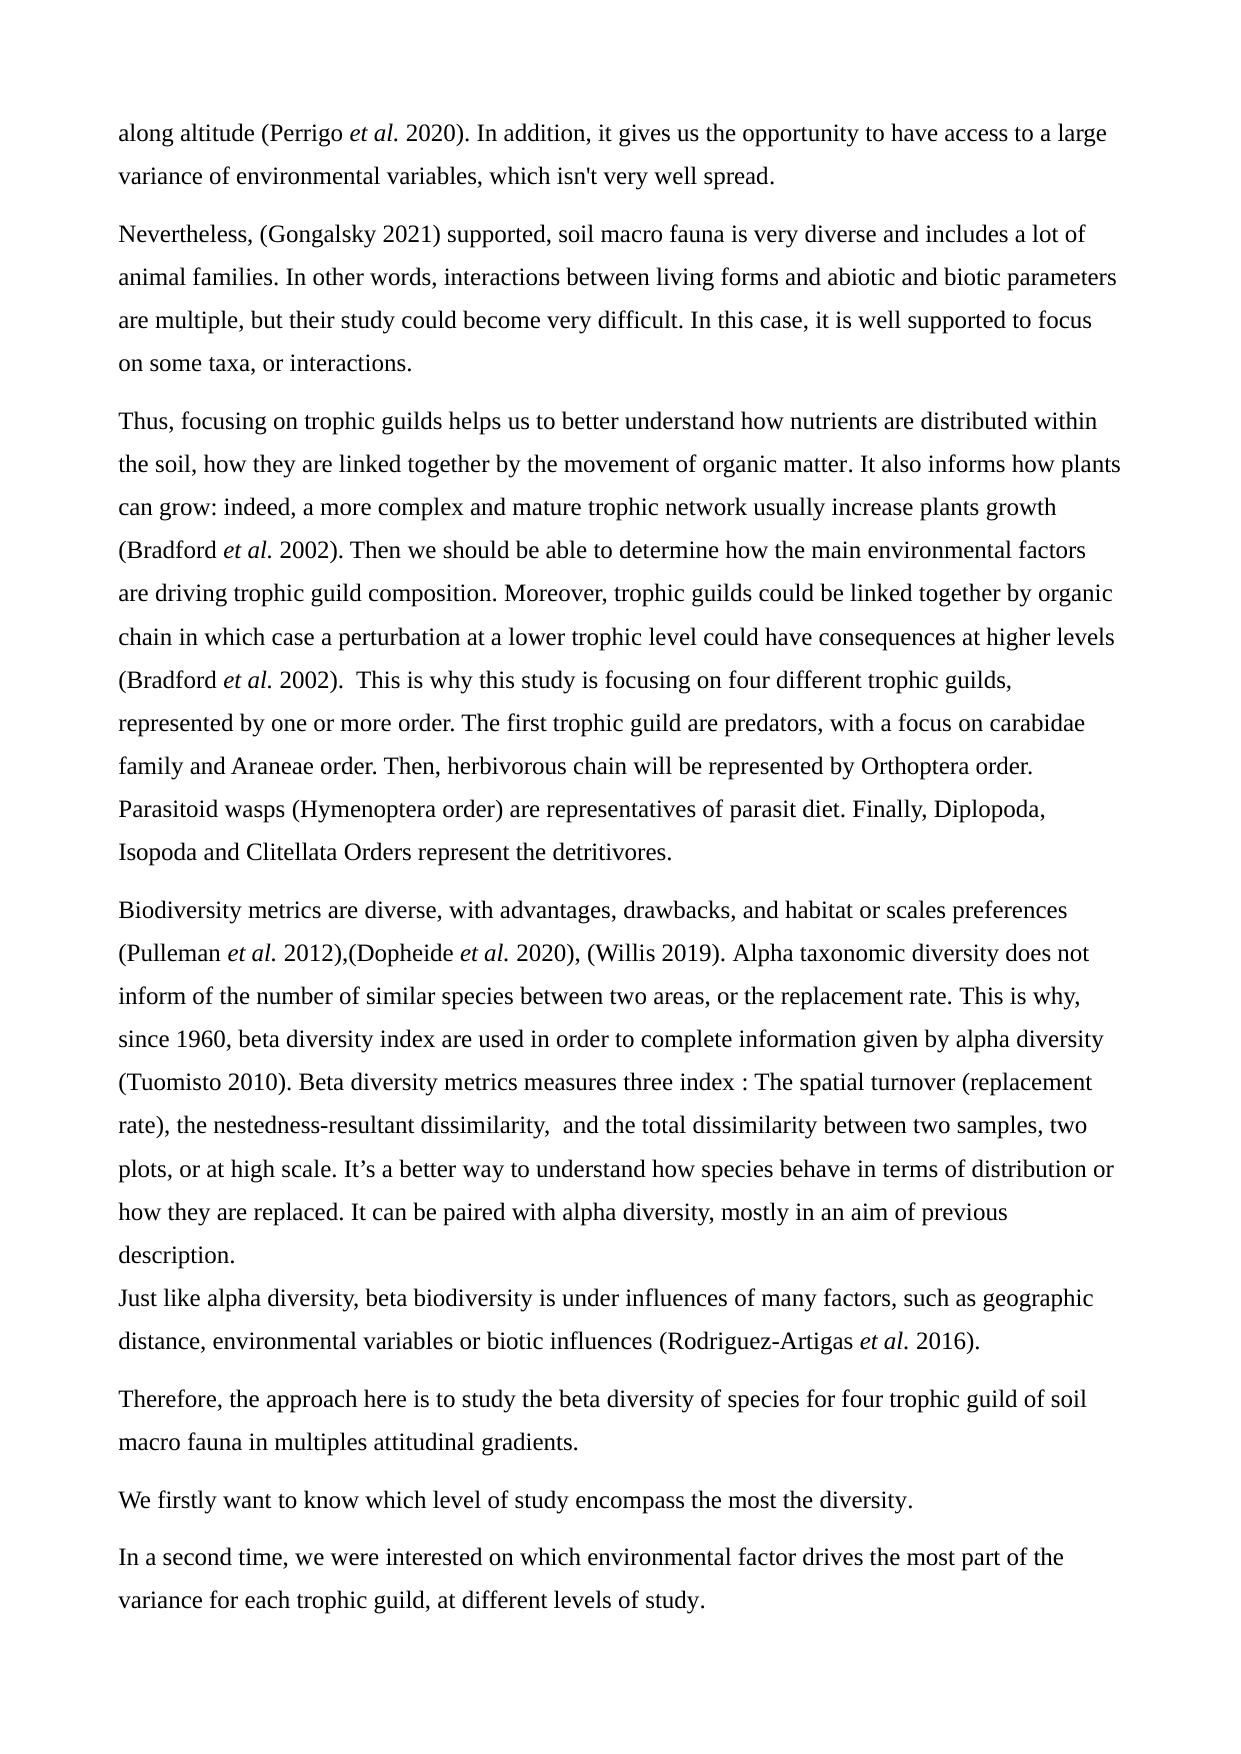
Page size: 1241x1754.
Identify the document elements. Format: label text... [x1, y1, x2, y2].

text Therefore, the approach here is to study the beta diversity of species for four trophic guild of soil macro fauna in multiples attitudinal gradients. [118, 1384, 1122, 1456]
text Biodiversity metrics are diverse, with advantages, drawbacks, and habitat or scales preferences (Pulleman et al. 2012),(Dopheide et al. 2020), (Willis 2019). Alpha taxonomic diversity does not inform of the number of similar species between two areas, or the replacement rate. This is why, since 1960, beta diversity index are used in order to complete information given by alpha diversity (Tuomisto 2010). Beta diversity metrics measures three index : The spatial turnover (replacement rate), the nestedness-resultant dissimilarity, and the total dissimilarity between two samples, two plots, or at high scale. It’s a better way to understand how species behave in terms of distribution or how they are replaced. It can be paired with alpha diversity, mostly in an aim of previous description. Just like alpha diversity, beta biodiversity is under influences of many factors, such as geographic distance, environmental variables or biotic influences (Rodriguez-Artigas et al. 2016). [118, 895, 1122, 1355]
text Thus, focusing on trophic guilds helps us to better understand how nutrients are distributed within the soil, how they are linked together by the movement of organic matter. It also informs how plants can grow: indeed, a more complex and mature trophic network usually increase plants growth (Bradford et al. 2002). Then we should be able to determine how the main environmental factors are driving trophic guild composition. Moreover, trophic guilds could be linked together by organic chain in which case a perturbation at a lower trophic level could have consequences at higher levels (Bradford et al. 2002). This is why this study is focusing on four different trophic guilds, represented by one or more order. The first trophic guild are predators, with a focus on carabidae family and Araneae order. Then, herbivorous chain will be represented by Orthoptera order. Parasitoid wasps (Hymenoptera order) are representatives of parasit diet. Finally, Diplopoda, Isopoda and Clitellata Orders represent the detritivores. [118, 406, 1122, 866]
text along altitude (Perrigo et al. 2020). In addition, it gives us the opportunity to have access to a large variance of environmental variables, which isn't very well spread. [118, 118, 1122, 190]
text In a second time, we were interested on which environmental factor drives the most part of the variance for each trophic guild, at different levels of study. [118, 1542, 1122, 1614]
text We firstly want to know which level of study encompass the most the diversity. [118, 1485, 1122, 1513]
text Nevertheless, (Gongalsky 2021) supported, soil macro fauna is very diverse and includes a lot of animal families. In other words, interactions between living forms and abiotic and biotic parameters are multiple, but their study could become very difficult. In this case, it is well supported to focus on some taxa, or interactions. [118, 219, 1122, 377]
